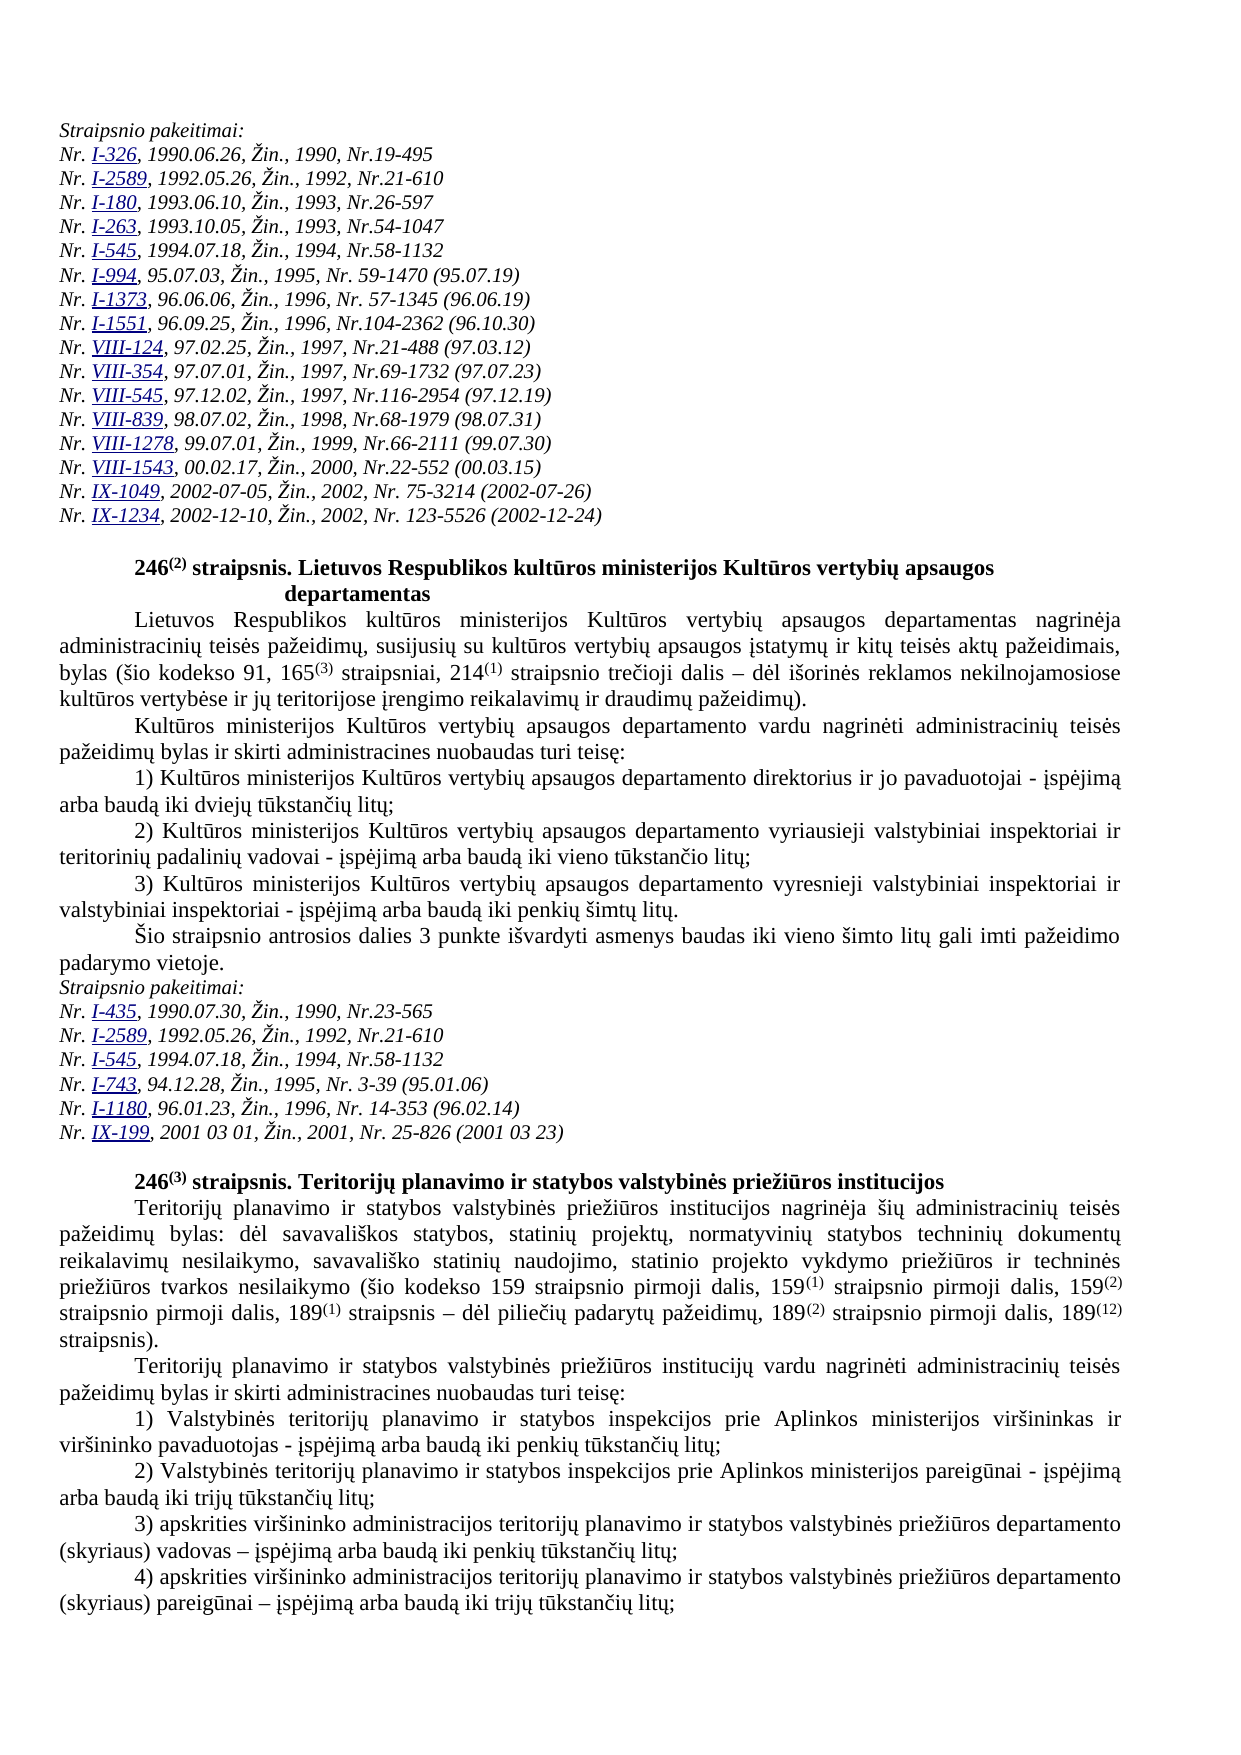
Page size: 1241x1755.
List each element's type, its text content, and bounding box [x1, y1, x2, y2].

text Nr. VIII-1278, 99.07.01, Žin., 1999, Nr.66-2111 (99.07.30) [59, 431, 1122, 455]
text Lietuvos Respublikos kultūros ministerijos Kultūros vertybių apsaugos departamentas nagrinėja administracinių teisės pažeidimų, susijusių su kultūros vertybių apsaugos įstatymų ir kitų teisės aktų pažeidimais, bylas (šio kodekso 91, 165(3) straipsniai, 214(1) straipsnio trečioji dalis – dėl išorinės reklamos nekilnojamosiose kultūros vertybėse ir jų teritorijose įrengimo reikalavimų ir draudimų pažeidimų). [59, 606, 1122, 712]
text Straipsnio pakeitimai: [59, 975, 1122, 999]
text Kultūros ministerijos Kultūros vertybių apsaugos departamento vardu nagrinėti administracinių teisės pažeidimų bylas ir skirti administracines nuobaudas turi teisę: [59, 712, 1122, 764]
text 3) apskrities viršininko administracijos teritorijų planavimo ir statybos valstybinės priežiūros departamento (skyriaus) vadovas – įspėjimą arba baudą iki penkių tūkstančių litų; [59, 1510, 1122, 1563]
text Nr. I-180, 1993.06.10, Žin., 1993, Nr.26-597 [59, 190, 1122, 214]
text Nr. IX-1234, 2002-12-10, Žin., 2002, Nr. 123-5526 (2002-12-24) [59, 503, 1122, 527]
text Nr. I-1551, 96.09.25, Žin., 1996, Nr.104-2362 (96.10.30) [59, 311, 1122, 335]
text Teritorijų planavimo ir statybos valstybinės priežiūros institucijų vardu nagrinėti administracinių teisės pažeidimų bylas ir skirti administracines nuobaudas turi teisę: [59, 1352, 1122, 1405]
text Nr. VIII-124, 97.02.25, Žin., 1997, Nr.21-488 (97.03.12) [59, 335, 1122, 359]
text 3) Kultūros ministerijos Kultūros vertybių apsaugos departamento vyresnieji valstybiniai inspektoriai ir valstybiniai inspektoriai - įspėjimą arba baudą iki penkių šimtų litų. [59, 870, 1122, 922]
text 246(2) straipsnis. Lietuvos Respublikos kultūros ministerijos Kultūros vertybių apsaugos [59, 553, 1122, 580]
text 4) apskrities viršininko administracijos teritorijų planavimo ir statybos valstybinės priežiūros departamento (skyriaus) pareigūnai – įspėjimą arba baudą iki trijų tūkstančių litų; [59, 1563, 1122, 1616]
text Nr. I-435, 1990.07.30, Žin., 1990, Nr.23-565 [59, 999, 1122, 1023]
text Nr. I-1180, 96.01.23, Žin., 1996, Nr. 14-353 (96.02.14) [59, 1096, 1122, 1119]
text Nr. I-545, 1994.07.18, Žin., 1994, Nr.58-1132 [59, 1047, 1122, 1071]
text Straipsnio pakeitimai: [59, 118, 1122, 142]
text Nr. VIII-545, 97.12.02, Žin., 1997, Nr.116-2954 (97.12.19) [59, 383, 1122, 407]
text Nr. I-1373, 96.06.06, Žin., 1996, Nr. 57-1345 (96.06.19) [59, 287, 1122, 311]
text Nr. IX-1049, 2002-07-05, Žin., 2002, Nr. 75-3214 (2002-07-26) [59, 479, 1122, 503]
text 246(3) straipsnis. Teritorijų planavimo ir statybos valstybinės priežiūros institucijos [134, 1168, 1122, 1194]
text Nr. VIII-839, 98.07.02, Žin., 1998, Nr.68-1979 (98.07.31) [59, 407, 1122, 431]
text Nr. I-326, 1990.06.26, Žin., 1990, Nr.19-495 [59, 142, 1122, 166]
text Nr. I-545, 1994.07.18, Žin., 1994, Nr.58-1132 [59, 238, 1122, 262]
text Nr. IX-199, 2001 03 01, Žin., 2001, Nr. 25-826 (2001 03 23) [59, 1119, 1122, 1144]
text Nr. I-2589, 1992.05.26, Žin., 1992, Nr.21-610 [59, 166, 1122, 190]
text 2) Valstybinės teritorijų planavimo ir statybos inspekcijos prie Aplinkos ministerijos pareigūnai - įspėjimą arba baudą iki trijų tūkstančių litų; [59, 1458, 1122, 1510]
text Nr. I-743, 94.12.28, Žin., 1995, Nr. 3-39 (95.01.06) [59, 1071, 1122, 1096]
text Teritorijų planavimo ir statybos valstybinės priežiūros institucijos nagrinėja šių administracinių teisės pažeidimų bylas: dėl savavališkos statybos, statinių projektų, normatyvinių statybos techninių dokumentų reikalavimų nesilaikymo, savavališko statinių naudojimo, statinio projekto vykdymo priežiūros ir techninės priežiūros tvarkos nesilaikymo (šio kodekso 159 straipsnio pirmoji dalis, 159(1) straipsnio pirmoji dalis, 159(2) straipsnio pirmoji dalis, 189(1) straipsnis – dėl piliečių padarytų pažeidimų, 189(2) straipsnio pirmoji dalis, 189(12) straipsnis). [59, 1194, 1122, 1352]
text Nr. VIII-354, 97.07.01, Žin., 1997, Nr.69-1732 (97.07.23) [59, 359, 1122, 383]
text Nr. I-2589, 1992.05.26, Žin., 1992, Nr.21-610 [59, 1023, 1122, 1047]
text 1) Valstybinės teritorijų planavimo ir statybos inspekcijos prie Aplinkos ministerijos viršininkas ir viršininko pavaduotojas - įspėjimą arba baudą iki penkių tūkstančių litų; [59, 1405, 1122, 1458]
text 2) Kultūros ministerijos Kultūros vertybių apsaugos departamento vyriausieji valstybiniai inspektoriai ir teritorinių padalinių vadovai - įspėjimą arba baudą iki vieno tūkstančio litų; [59, 817, 1122, 870]
text 1) Kultūros ministerijos Kultūros vertybių apsaugos departamento direktorius ir jo pavaduotojai - įspėjimą arba baudą iki dviejų tūkstančių litų; [59, 764, 1122, 817]
text Šio straipsnio antrosios dalies 3 punkte išvardyti asmenys baudas iki vieno šimto litų gali imti pažeidimo padarymo vietoje. [59, 922, 1122, 975]
text departamentas [209, 580, 1122, 606]
text Nr. I-263, 1993.10.05, Žin., 1993, Nr.54-1047 [59, 214, 1122, 238]
text Nr. VIII-1543, 00.02.17, Žin., 2000, Nr.22-552 (00.03.15) [59, 455, 1122, 479]
text Nr. I-994, 95.07.03, Žin., 1995, Nr. 59-1470 (95.07.19) [59, 262, 1122, 287]
